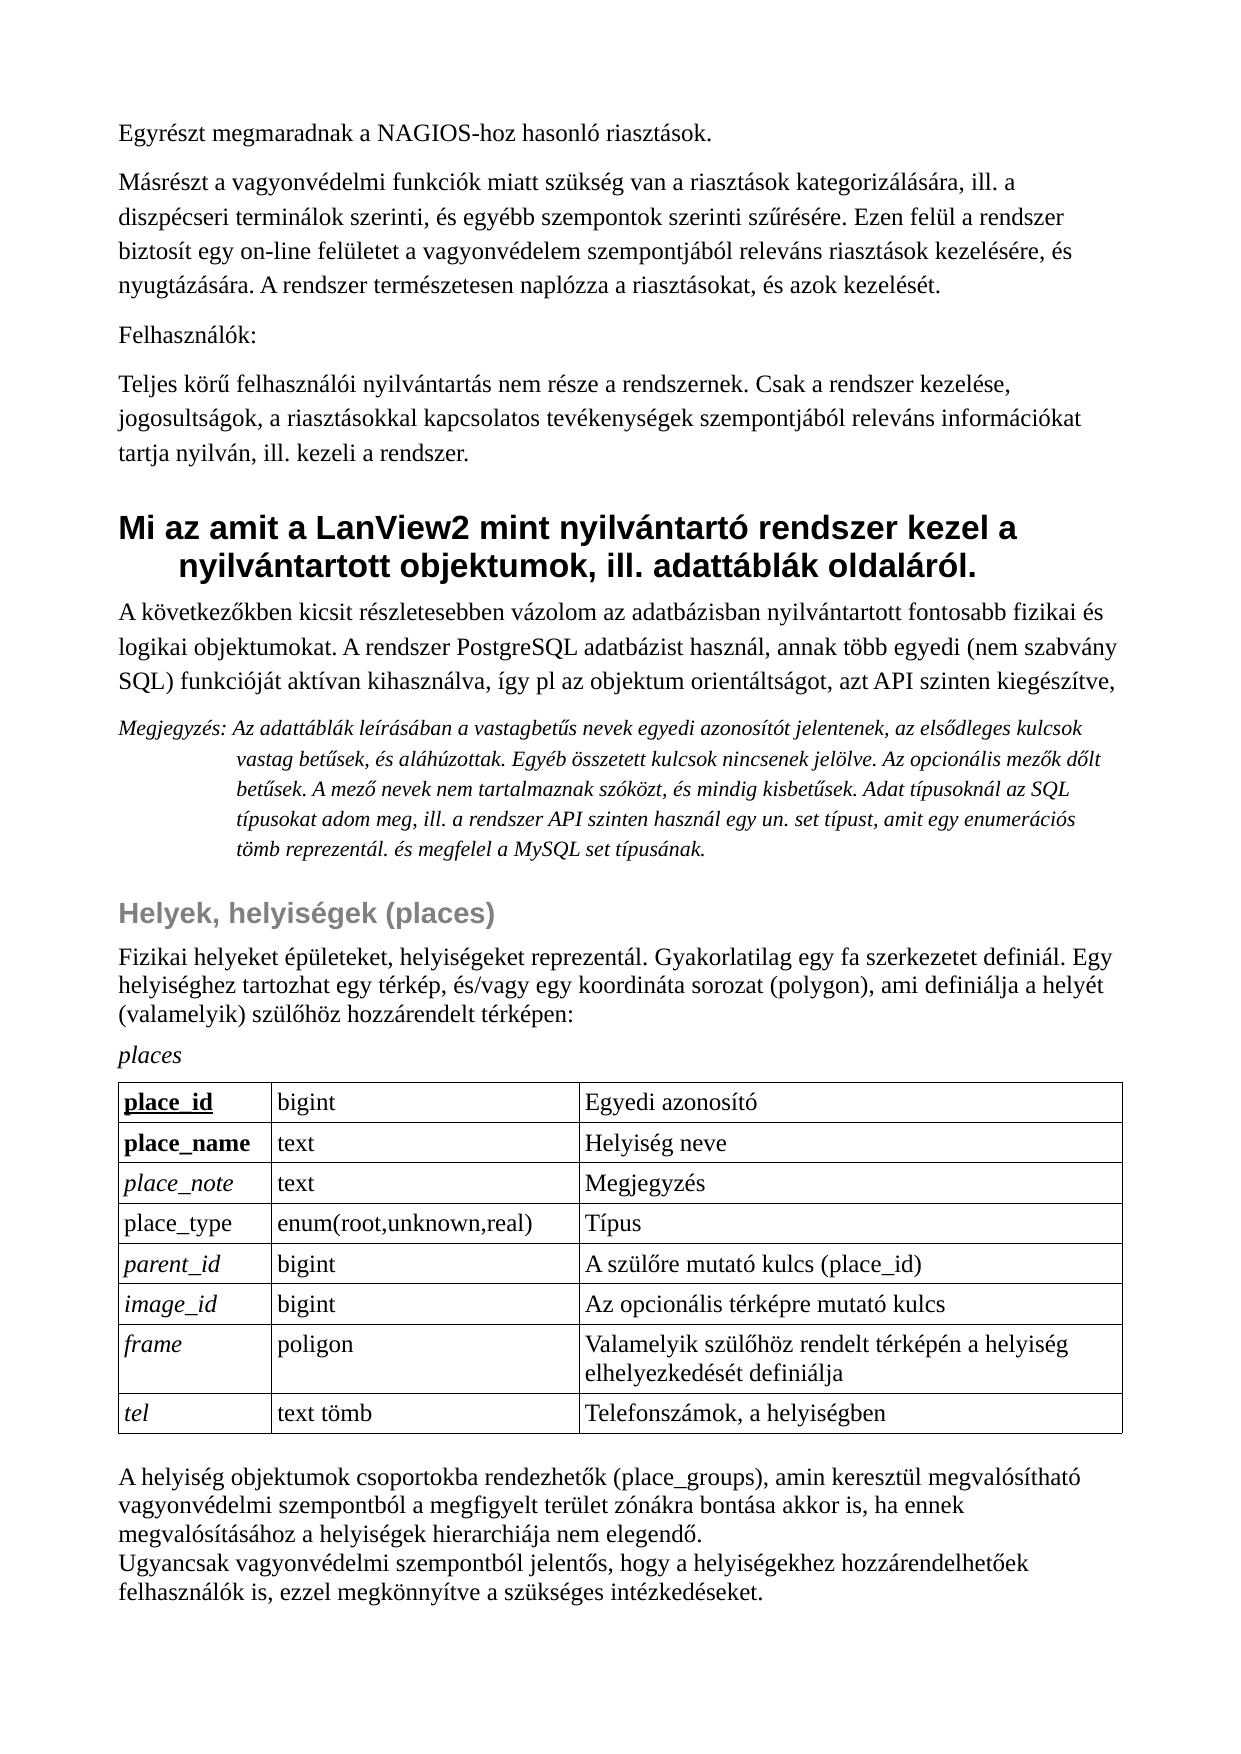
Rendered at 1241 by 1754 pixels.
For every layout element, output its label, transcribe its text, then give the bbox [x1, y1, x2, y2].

table_cell text [272, 1163, 579, 1203]
table_cell Valamelyik szülőhöz rendelt térképén a helyiség elhelyezkedését definiálja [580, 1325, 1122, 1393]
text Teljes körű felhasználói nyilvántartás nem része a rendszernek. Csak a rendszer kezelése, jogosultságok, a riasztásokkal kapcsolatos tevékenységek szempontjából releváns információkat tartja nyilván, ill. kezeli a rendszer. [118, 369, 1122, 466]
text A helyiség objektumok csoportokba rendezhetők (place_groups), amin keresztül megvalósítható vagyonvédelmi szempontból a megfigyelt terület zónákra bontása akkor is, ha ennek megvalósításához a helyiségek hierarchiája nem elegendő. [118, 1462, 1122, 1548]
text Felhasználók: [118, 320, 1122, 348]
table_header Egyedi azonosító [580, 1083, 1122, 1122]
table_cell parent_id [119, 1244, 271, 1283]
text Megjegyzés: Az adattáblák leírásában a vastagbetűs nevek egyedi azonosítót jelentenek, az elsődleges kulcsok vastag betűsek, és aláhúzottak. Egyéb összetett kulcsok nincsenek jelölve. Az opcionális mezők dőlt betűsek. A mező nevek nem tartalmaznak szóközt, és mindig kisbetűsek. Adat típusoknál az SQL típusokat adom meg, ill. a rendszer API szinten használ egy un. set típust, amit egy enumerációs tömb reprezentál. és megfelel a MySQL set típusának. [118, 715, 1122, 861]
table_cell Megjegyzés [580, 1163, 1122, 1203]
table_cell place_name [119, 1123, 271, 1162]
subtitle Mi az amit a LanView2 mint nyilvántartó rendszer kezel a nyilvántartott objektumok, ill. adattáblák oldaláról. [118, 508, 1122, 585]
table_cell poligon [272, 1325, 579, 1393]
text places [118, 1040, 1122, 1069]
text Egyrészt megmaradnak a NAGIOS-hoz hasonló riasztások. [118, 118, 1122, 147]
table_cell place_note [119, 1163, 271, 1203]
table_cell text tömb [272, 1394, 579, 1433]
table_cell frame [119, 1325, 271, 1393]
table_cell bigint [272, 1244, 579, 1283]
table_header place_id [119, 1083, 271, 1122]
subtitle Helyek, helyiségek (places) [118, 896, 1122, 929]
table_cell text [272, 1123, 579, 1162]
text Ugyancsak vagyonvédelmi szempontból jelentős, hogy a helyiségekhez hozzárendelhetőek felhasználók is, ezzel megkönnyítve a szükséges intézkedéseket. [118, 1548, 1122, 1606]
text A következőkben kicsit részletesebben vázolom az adatbázisban nyilvántartott fontosabb fizikai és logikai objektumokat. A rendszer PostgreSQL adatbázist használ, annak több egyedi (nem szabvány SQL) funkcióját aktívan kihasználva, így pl az objektum orientáltságot, azt API szinten kiegészítve, [118, 597, 1122, 695]
table_cell Az opcionális térképre mutató kulcs [580, 1284, 1122, 1323]
table_cell enum(root,unknown,real) [272, 1204, 579, 1243]
text Fizikai helyeket épületeket, helyiségeket reprezentál. Gyakorlatilag egy fa szerkezetet definiál. Egy helyiséghez tartozhat egy térkép, és/vagy egy koordináta sorozat (polygon), ami definiálja a helyét (valamelyik) szülőhöz hozzárendelt térképen: [118, 942, 1122, 1028]
text Másrészt a vagyonvédelmi funkciók miatt szükség van a riasztások kategorizálására, ill. a diszpécseri terminálok szerinti, és egyébb szempontok szerinti szűrésére. Ezen felül a rendszer biztosít egy on-line felületet a vagyonvédelem szempontjából releváns riasztások kezelésére, és nyugtázására. A rendszer természetesen naplózza a riasztásokat, és azok kezelését. [118, 167, 1122, 299]
table_cell Helyiség neve [580, 1123, 1122, 1162]
table_cell tel [119, 1394, 271, 1433]
table_cell place_type [119, 1204, 271, 1243]
table_cell bigint [272, 1284, 579, 1323]
table_cell A szülőre mutató kulcs (place_id) [580, 1244, 1122, 1283]
table_header bigint [272, 1083, 579, 1122]
table_cell Telefonszámok, a helyiségben [580, 1394, 1122, 1433]
table_cell image_id [119, 1284, 271, 1323]
table_cell Típus [580, 1204, 1122, 1243]
